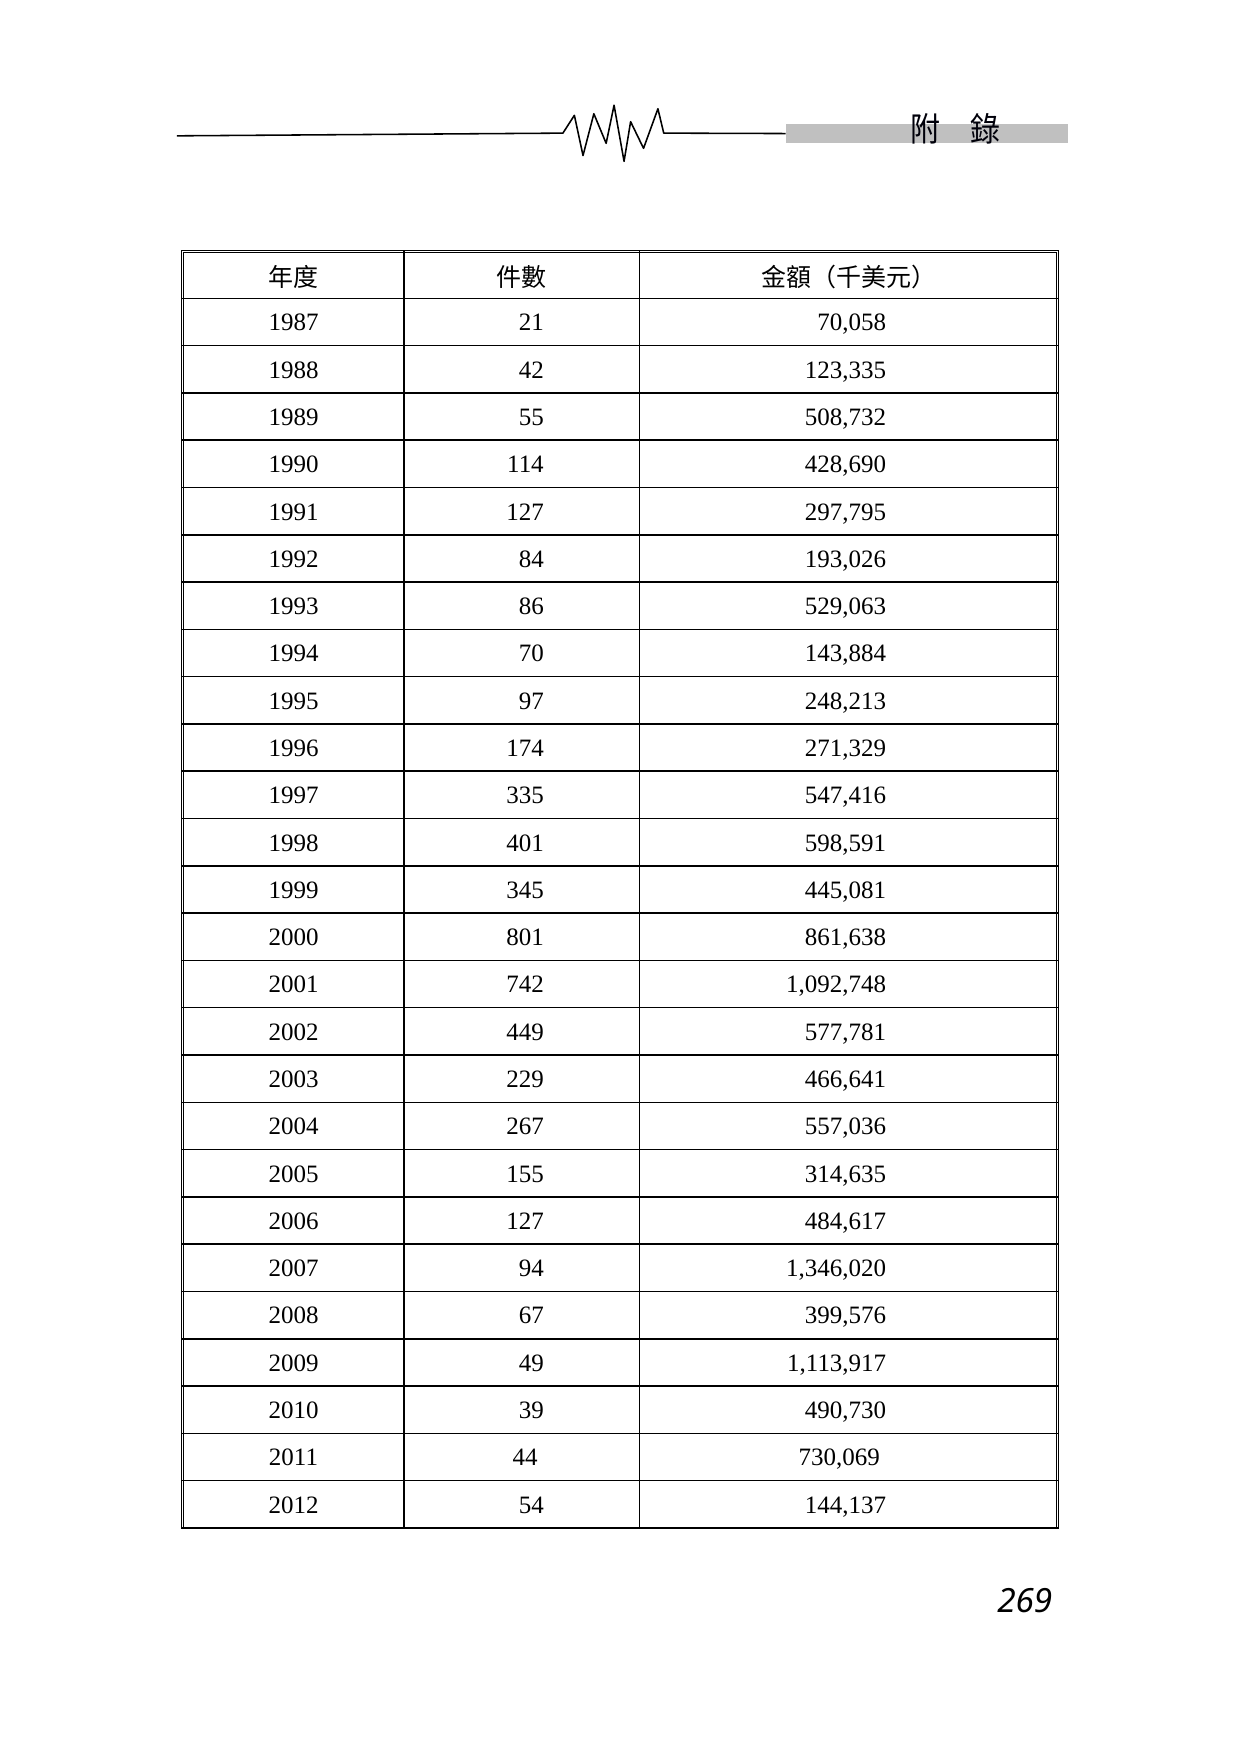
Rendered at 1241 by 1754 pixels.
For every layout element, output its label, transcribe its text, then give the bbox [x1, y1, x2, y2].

table_header 金額（千美元） [640, 253, 1056, 297]
table_cell 399,576 [640, 1292, 1056, 1338]
table_cell 229 [405, 1056, 639, 1101]
table_cell 155 [405, 1150, 639, 1196]
table_cell 335 [405, 772, 639, 818]
table_cell 94 [405, 1245, 639, 1291]
table_cell 2001 [184, 961, 403, 1007]
table_cell 445,081 [640, 867, 1056, 912]
table_cell 55 [405, 394, 639, 439]
table_cell 2012 [184, 1481, 403, 1527]
table_cell 39 [405, 1387, 639, 1432]
table_cell 2003 [184, 1056, 403, 1101]
table_cell 484,617 [640, 1198, 1056, 1243]
table_cell 529,063 [640, 583, 1056, 628]
table_header 年度 [184, 253, 403, 297]
table_cell 428,690 [640, 441, 1056, 487]
table_cell 49 [405, 1340, 639, 1385]
table_cell 127 [405, 488, 639, 534]
table_cell 2006 [184, 1198, 403, 1243]
table_cell 557,036 [640, 1103, 1056, 1149]
table_cell 547,416 [640, 772, 1056, 818]
table_cell 2000 [184, 914, 403, 959]
table_cell 401 [405, 819, 639, 865]
table_cell 598,591 [640, 819, 1056, 865]
table_cell 1995 [184, 677, 403, 723]
table_cell 54 [405, 1481, 639, 1527]
table_cell 508,732 [640, 394, 1056, 439]
table_cell 1991 [184, 488, 403, 534]
table_cell 97 [405, 677, 639, 723]
table_cell 1997 [184, 772, 403, 818]
table_cell 1988 [184, 346, 403, 392]
table_cell 297,795 [640, 488, 1056, 534]
table_cell 2011 [184, 1434, 403, 1480]
table_header 件數 [405, 253, 639, 297]
table_cell 2010 [184, 1387, 403, 1432]
table_cell 801 [405, 914, 639, 959]
table_cell 1989 [184, 394, 403, 439]
table_cell 1,113,917 [640, 1340, 1056, 1385]
table_cell 271,329 [640, 725, 1056, 770]
table_cell 127 [405, 1198, 639, 1243]
table_cell 174 [405, 725, 639, 770]
table_cell 2007 [184, 1245, 403, 1291]
table_cell 144,137 [640, 1481, 1056, 1527]
table_cell 577,781 [640, 1008, 1056, 1054]
table_cell 2002 [184, 1008, 403, 1054]
table_cell 1996 [184, 725, 403, 770]
table_cell 1992 [184, 536, 403, 581]
table_cell 143,884 [640, 630, 1056, 676]
table_cell 84 [405, 536, 639, 581]
table_cell 1,346,020 [640, 1245, 1056, 1291]
table_cell 44 [405, 1434, 639, 1480]
table_cell 1998 [184, 819, 403, 865]
table_cell 267 [405, 1103, 639, 1149]
table_cell 861,638 [640, 914, 1056, 959]
table_cell 2004 [184, 1103, 403, 1149]
table_cell 86 [405, 583, 639, 628]
table_cell 2009 [184, 1340, 403, 1385]
table_cell 248,213 [640, 677, 1056, 723]
table_cell 2005 [184, 1150, 403, 1196]
table_cell 1993 [184, 583, 403, 628]
table_cell 21 [405, 299, 639, 345]
table_cell 123,335 [640, 346, 1056, 392]
table_cell 2008 [184, 1292, 403, 1338]
table_cell 1,092,748 [640, 961, 1056, 1007]
table_cell 345 [405, 867, 639, 912]
table_cell 1994 [184, 630, 403, 676]
table_cell 466,641 [640, 1056, 1056, 1101]
table_cell 70 [405, 630, 639, 676]
table_cell 730,069 [640, 1434, 1056, 1480]
table_cell 314,635 [640, 1150, 1056, 1196]
table_cell 70,058 [640, 299, 1056, 345]
table_cell 490,730 [640, 1387, 1056, 1432]
table_cell 42 [405, 346, 639, 392]
table_cell 67 [405, 1292, 639, 1338]
table_cell 193,026 [640, 536, 1056, 581]
table_cell 449 [405, 1008, 639, 1054]
table_cell 742 [405, 961, 639, 1007]
table_cell 1990 [184, 441, 403, 487]
table_cell 1987 [184, 299, 403, 345]
table_cell 114 [405, 441, 639, 487]
table_cell 1999 [184, 867, 403, 912]
